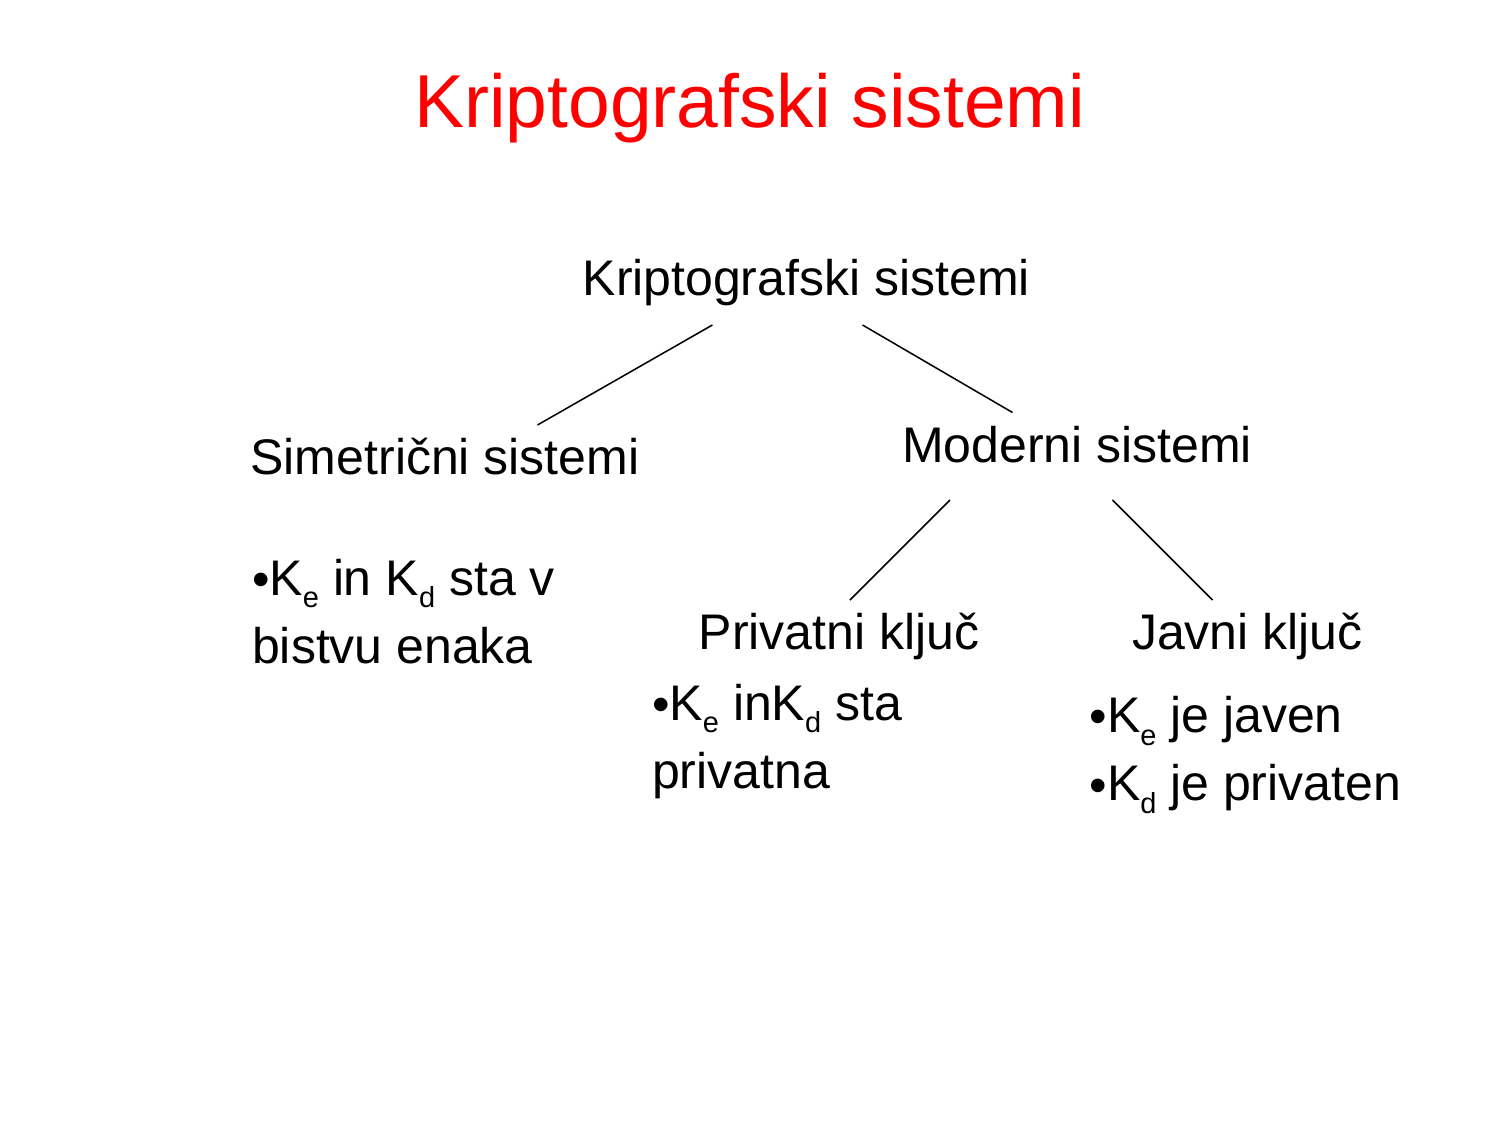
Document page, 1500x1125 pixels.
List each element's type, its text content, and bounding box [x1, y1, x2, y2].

text_box Privatni ključ [684, 591, 995, 662]
text_box Kriptografski sistemi [568, 237, 1046, 313]
text_box Moderni sistemi [887, 404, 1267, 480]
title Kriptografski sistemi [75, 45, 1426, 151]
text_box Javni ključ [1117, 591, 1378, 668]
text_box Ke inKd sta privatna [637, 662, 1003, 807]
text_box Ke in Kd sta v bistvu enaka [237, 537, 603, 682]
text_box Simetrični sistemi [236, 416, 655, 493]
text_box Ke je javen Kd je privaten [1074, 674, 1441, 827]
